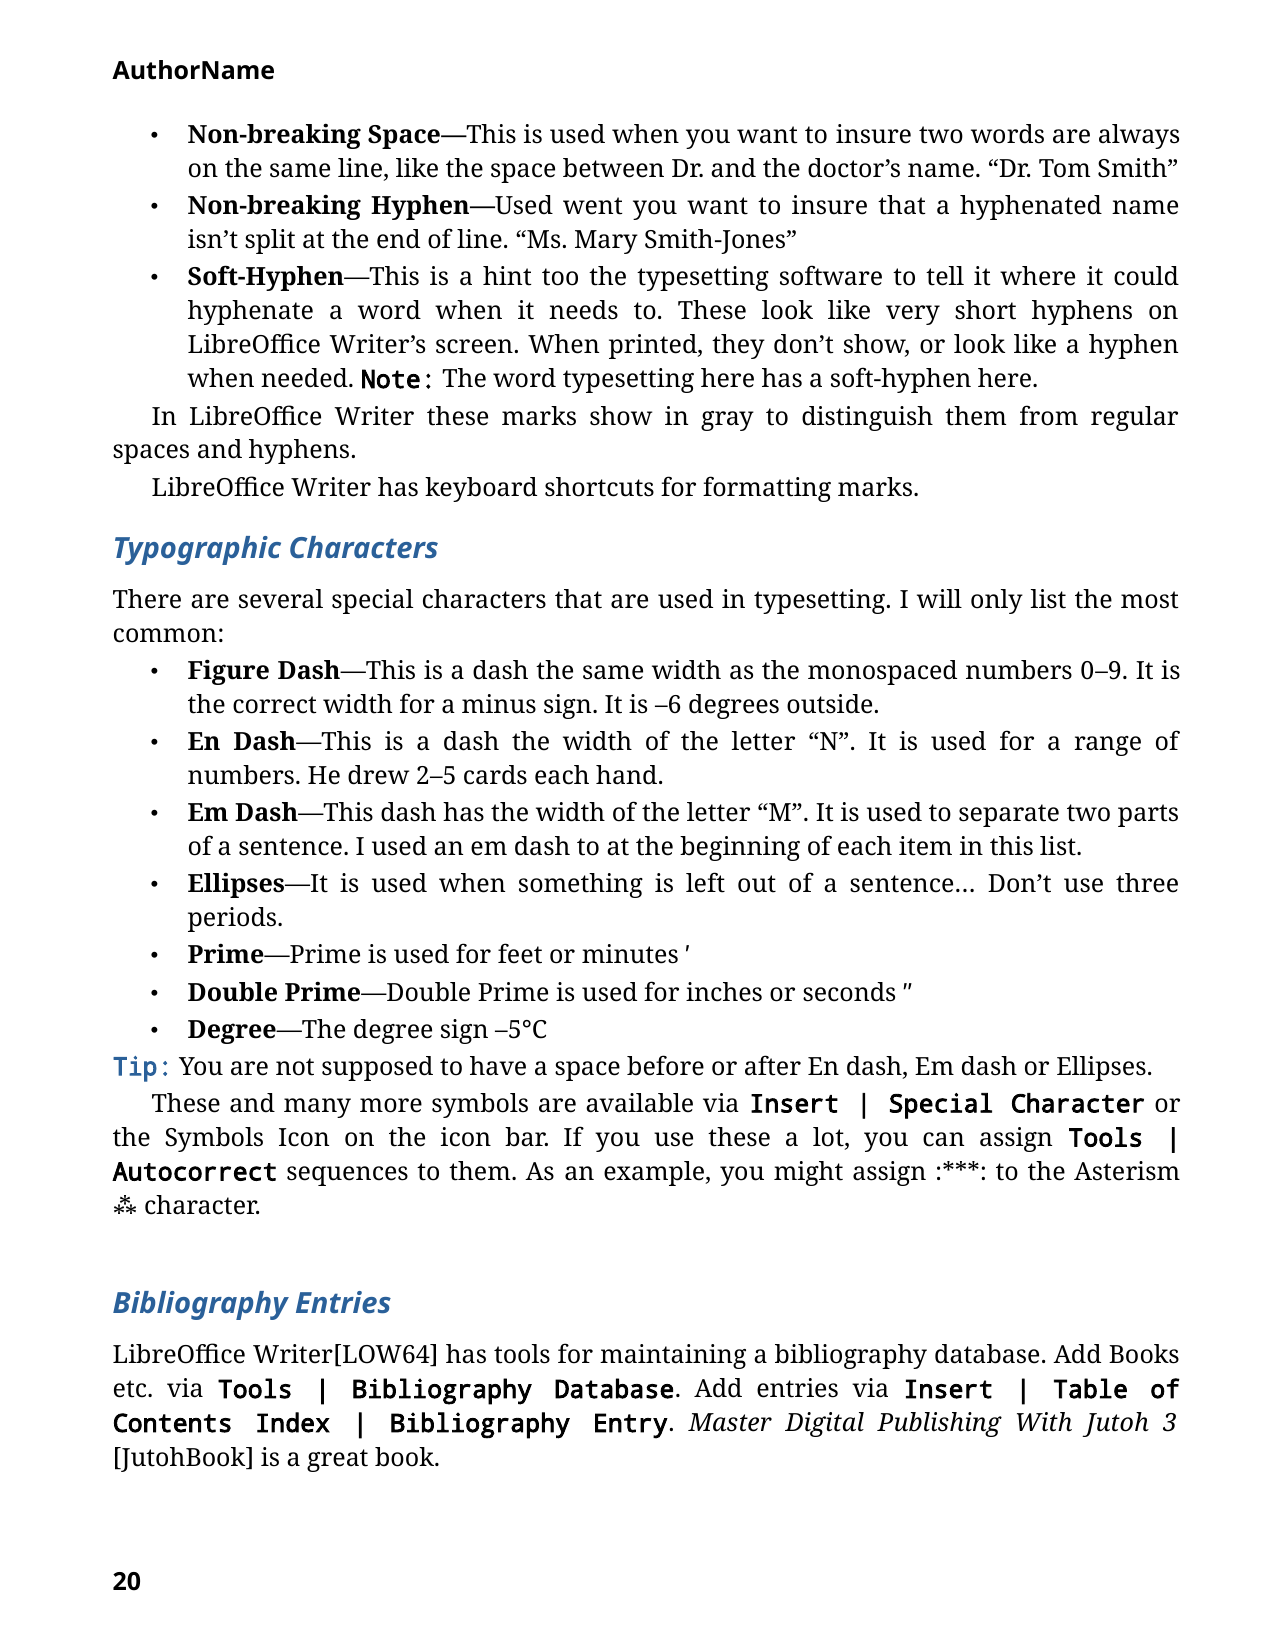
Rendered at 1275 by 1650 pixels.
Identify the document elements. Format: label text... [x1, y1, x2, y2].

list Non-breaking Space—This is used when you want to insure two words are always on the same line, like the space between Dr. and the doctor’s name. “Dr. Tom Smith” [150, 117, 1181, 185]
list Degree—The degree sign –5°C [150, 1011, 1181, 1045]
list Prime—Prime is used for feet or minutes ʹ [150, 937, 1181, 971]
text In LibreOffice Writer these marks show in gray to distinguish them from regular spaces and hyphens. [112, 398, 1181, 466]
list Soft-Hyphen—This is a hint too the typesetting software to tell it where it could hyphenate a word when it needs to. These look like very short hyphens on LibreOffice Writer’s screen. When printed, they don’t show, or look like a hyphen when needed. Note: The word type­setting here has a soft-hyphen here. [150, 259, 1181, 395]
text Tip: You are not supposed to have a space before or after En dash, Em dash or Ellipses. [112, 1048, 1181, 1082]
text These and many more symbols are available via Insert | Special Character or the Symbols Icon on the icon bar. If you use these a lot, you can assign Tools | Autocorrect sequences to them. As an example, you might assign :***: to the Asterism ⁂ character. [112, 1086, 1181, 1222]
list Figure Dash—This is a dash the same width as the monospaced numbers 0–9. It is the correct width for a minus sign. It is –6 degrees outside. [150, 653, 1181, 721]
subtitle Typographic Characters [112, 527, 1181, 567]
subtitle Bibliography Entries [112, 1282, 1181, 1322]
text LibreOffice Writer[LOW64] has tools for maintaining a bibliography database. Add Books etc. via Tools | Bibliography Database. Add entries via Insert | Table of Contents Index | Bibliography Entry. Master Digital Publishing With Jutoh 3 [JutohBook] is a great book. [112, 1337, 1181, 1473]
list Em Dash—This dash has the width of the letter “M”. It is used to separate two parts of a sentence. I used an em dash to at the beginning of each item in this list. [150, 795, 1181, 863]
list Ellipses—It is used when something is left out of a sentence… Don’t use three periods. [150, 866, 1181, 934]
list Double Prime—Double Prime is used for inches or seconds ʺ [150, 974, 1181, 1008]
text LibreOffice Writer has keyboard shortcuts for formatting marks. [112, 469, 1181, 503]
list En Dash—This is a dash the width of the letter “N”. It is used for a range of numbers. He drew 2–5 cards each hand. [150, 724, 1181, 792]
list Non-breaking Hyphen—Used went you want to insure that a hyphenated name isn’t split at the end of line. “Ms. Mary Smith‑Jones” [150, 188, 1181, 256]
text There are several special characters that are used in typesetting. I will only list the most common: [112, 581, 1181, 649]
